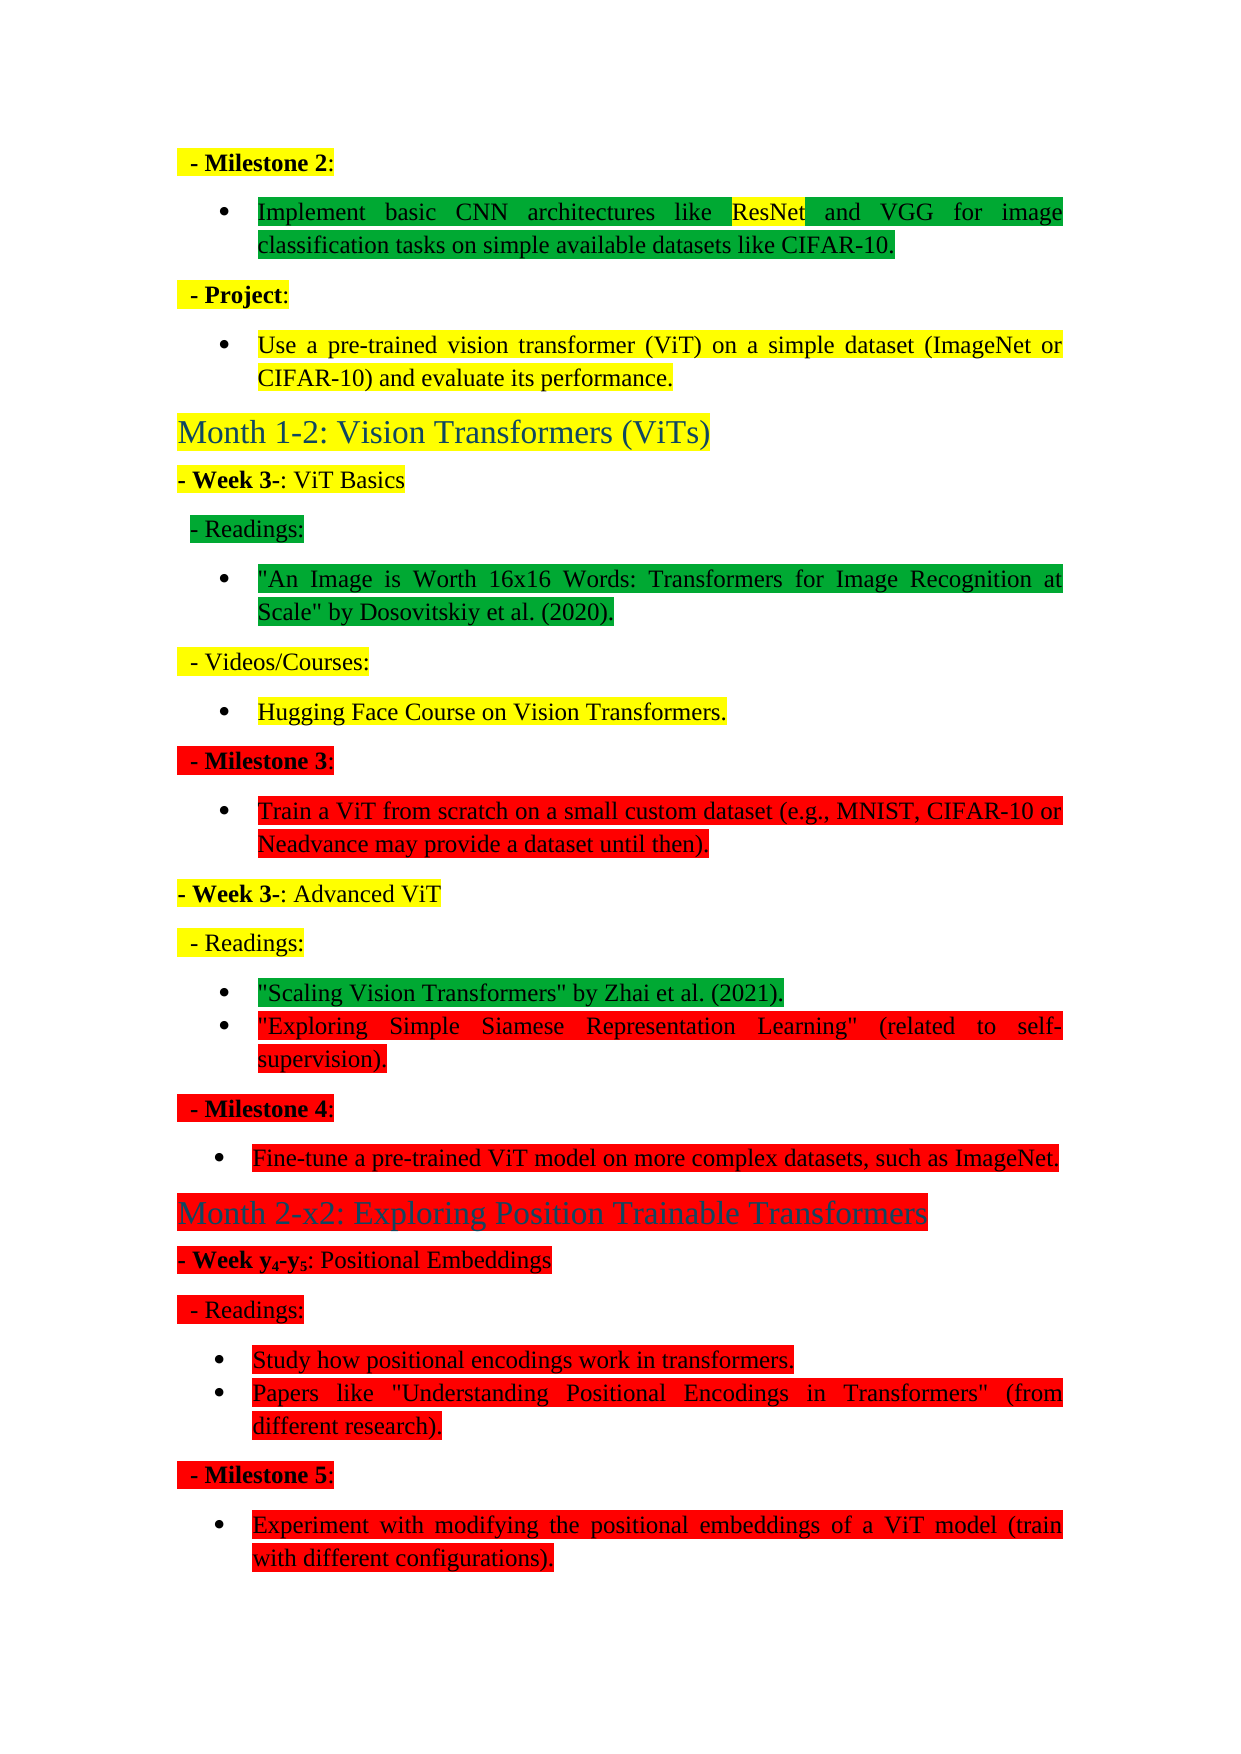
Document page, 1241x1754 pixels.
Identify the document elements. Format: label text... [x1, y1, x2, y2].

list Implement basic CNN architectures like ResNet and VGG for image classification tasks on simple available datasets like CIFAR-10. [220, 197, 1063, 259]
text - Videos/Courses: [177, 647, 1063, 676]
list "Scaling Vision Transformers" by Zhai et al. (2021). [220, 978, 1063, 1007]
text - Milestone 5: [177, 1461, 1063, 1489]
list Use a pre-trained vision transformer (ViT) on a simple dataset (ImageNet or CIFAR-10) and evaluate its performance. [220, 330, 1063, 391]
text - Week y4-y5: Positional Embeddings [177, 1246, 1063, 1274]
list "An Image is Worth 16x16 Words: Transformers for Image Recognition at Scale" by Dosovitskiy et al. (2020). [220, 564, 1063, 626]
text - Week 3-: Advanced ViT [177, 879, 1063, 907]
text - Milestone 2: [177, 148, 1063, 176]
subtitle Month 2-x2: Exploring Position Trainable Transformers [177, 1193, 1063, 1231]
list Hugging Face Course on Vision Transformers. [220, 697, 1063, 725]
text - Milestone 4: [177, 1094, 1063, 1122]
list Fine-tune a pre-trained ViT model on more complex datasets, such as ImageNet. [215, 1143, 1063, 1172]
text - Readings: [177, 1295, 1063, 1324]
list Train a ViT from scratch on a small custom dataset (e.g., MNIST, CIFAR-10 or Neadvance may provide a dataset until then). [220, 796, 1063, 858]
text - Week 3-: ViT Basics [177, 465, 1063, 493]
list "Exploring Simple Siamese Representation Learning" (related to self-supervision). [220, 1011, 1063, 1073]
text - Project: [177, 280, 1063, 309]
text - Milestone 3: [177, 746, 1063, 775]
text - Readings: [177, 514, 1063, 543]
text - Readings: [177, 928, 1063, 957]
list Papers like "Understanding Positional Encodings in Transformers" (from different research). [215, 1378, 1063, 1440]
list Experiment with modifying the positional embeddings of a ViT model (train with different configurations). [215, 1510, 1063, 1572]
subtitle Month 1-2: Vision Transformers (ViTs) [177, 412, 1063, 451]
list Study how positional encodings work in transformers. [215, 1345, 1063, 1374]
